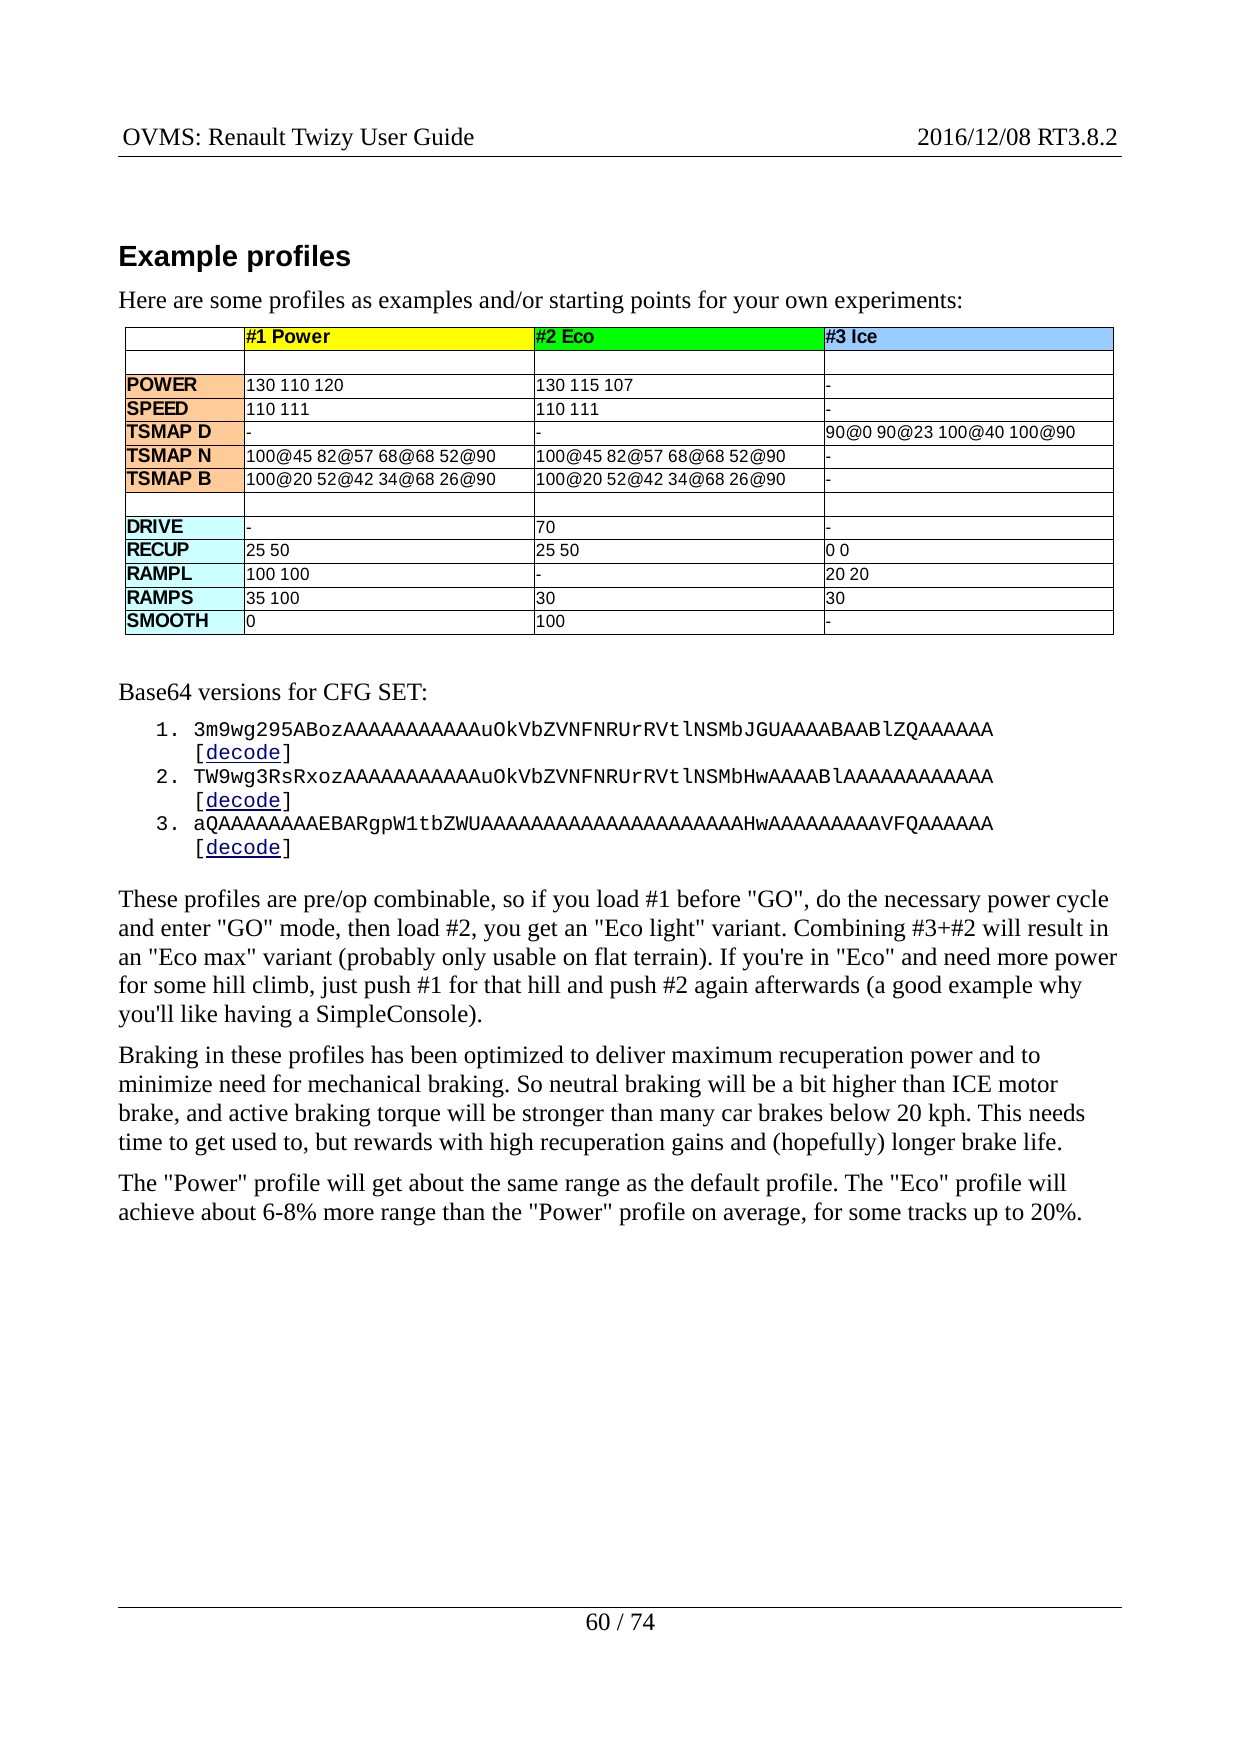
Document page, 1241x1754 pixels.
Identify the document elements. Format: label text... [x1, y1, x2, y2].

list TW9wg3RsRxozAAAAAAAAAAAuOkVbZVNFNRUrRVtlNSMbHwAAAABlAAAAAAAAAAAA [decode] [156, 766, 1122, 813]
list 3m9wg295ABozAAAAAAAAAAAuOkVbZVNFNRUrRVtlNSMbJGUAAAABAABlZQAAAAAA [decode] [156, 719, 1122, 766]
text Base64 versions for CFG SET: [118, 677, 1122, 706]
text The "Power" profile will get about the same range as the default profile. The "Eco" profile will achieve about 6-8% more range than the "Power" profile on average, for some tracks up to 20%. [118, 1168, 1122, 1225]
list aQAAAAAAAAEBARgpW1tbZWUAAAAAAAAAAAAAAAAAAAAAHwAAAAAAAAAVFQAAAAAA [decode] [156, 813, 1122, 861]
text Here are some profiles as examples and/or starting points for your own experiments: [118, 285, 1122, 314]
subtitle Example profiles [118, 239, 1122, 272]
text Braking in these profiles has been optimized to deliver maximum recuperation power and to minimize need for mechanical braking. So neutral braking will be a bit higher than ICE motor brake, and active braking torque will be stronger than many car brakes below 20 kph. This needs time to get used to, but rewards with high recuperation gains and (hopefully) longer brake life. [118, 1040, 1122, 1155]
text These profiles are pre/op combinable, so if you load #1 before "GO", do the necessary power cycle and enter "GO" mode, then load #2, you get an "Eco light" variant. Combining #3+#2 will result in an "Eco max" variant (probably only usable on flat terrain). If you're in "Eco" and need more power for some hill climb, just push #1 for that hill and push #2 again afterwards (a good example why you'll like having a SimpleConsole). [118, 884, 1122, 1028]
